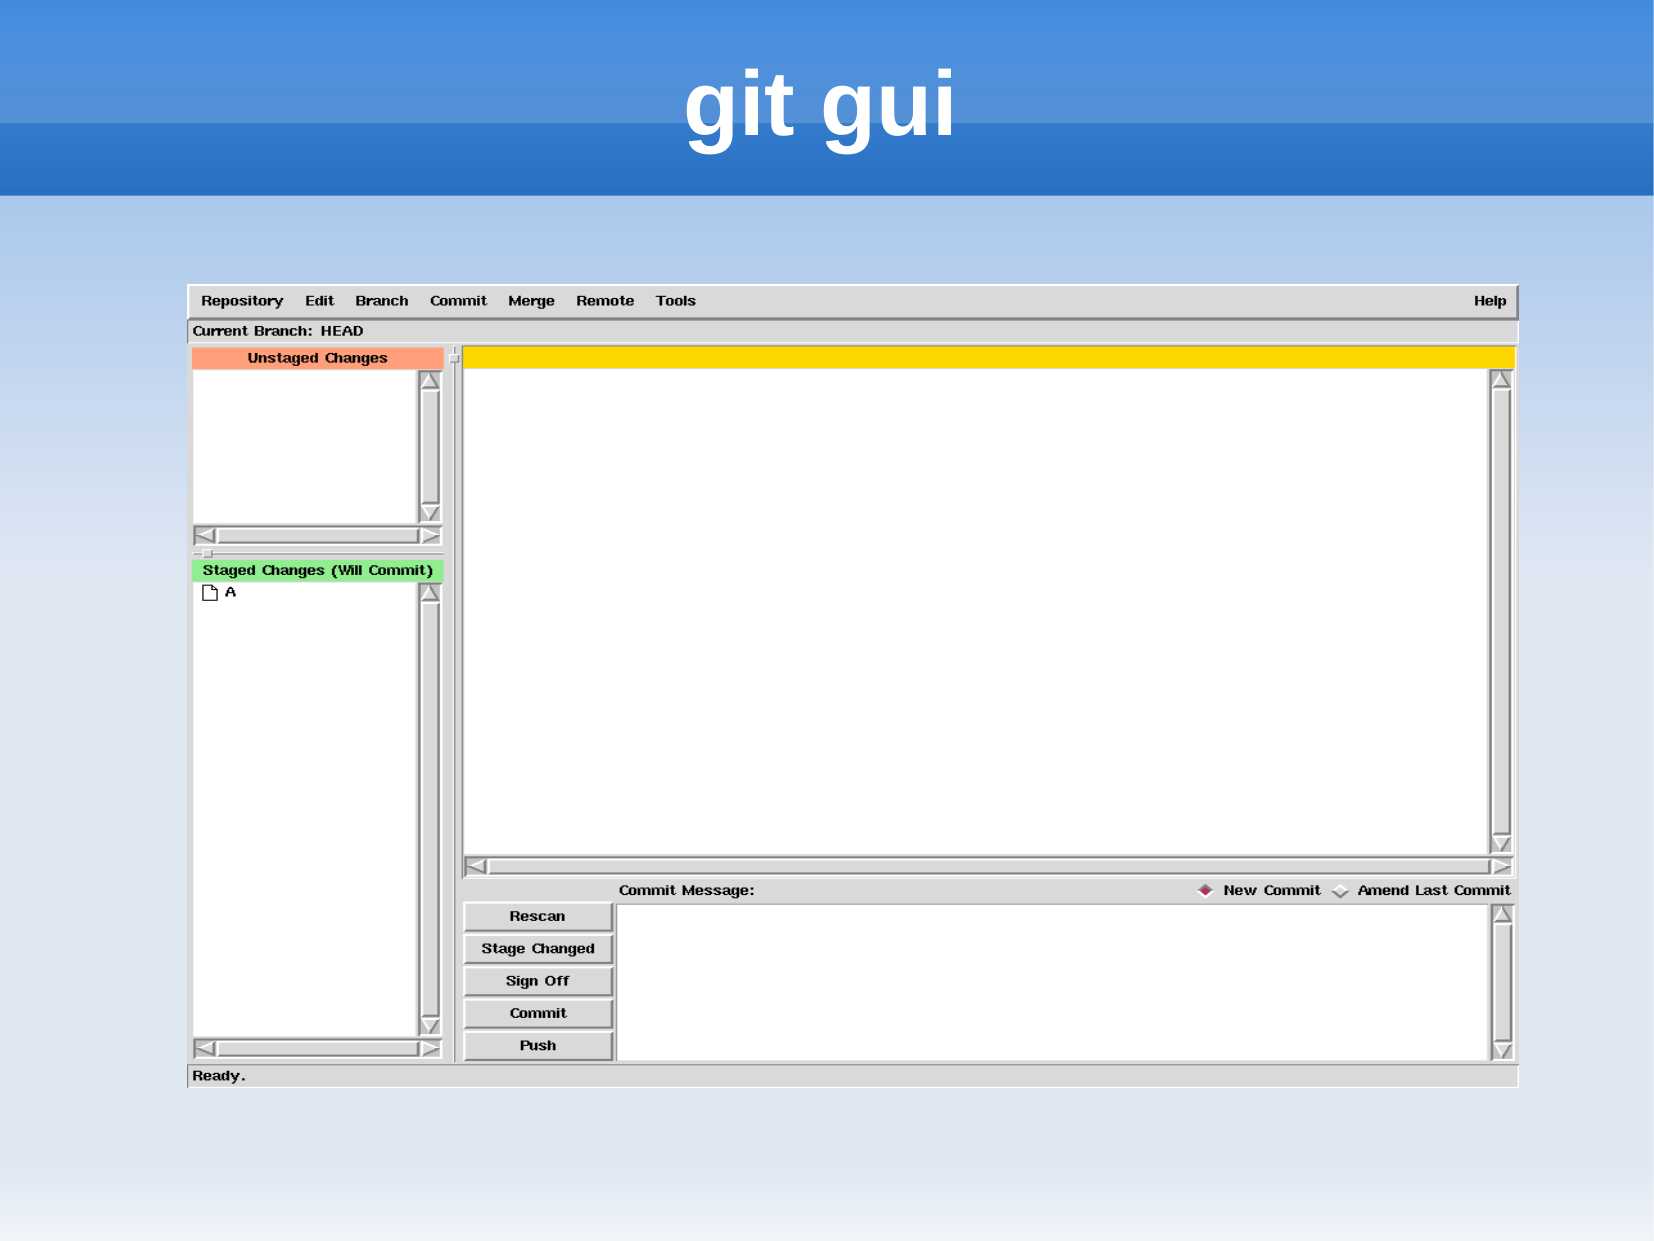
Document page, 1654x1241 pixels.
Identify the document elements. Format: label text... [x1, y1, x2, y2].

title git gui [76, 0, 1565, 208]
picture [0, 0, 1654, 1241]
